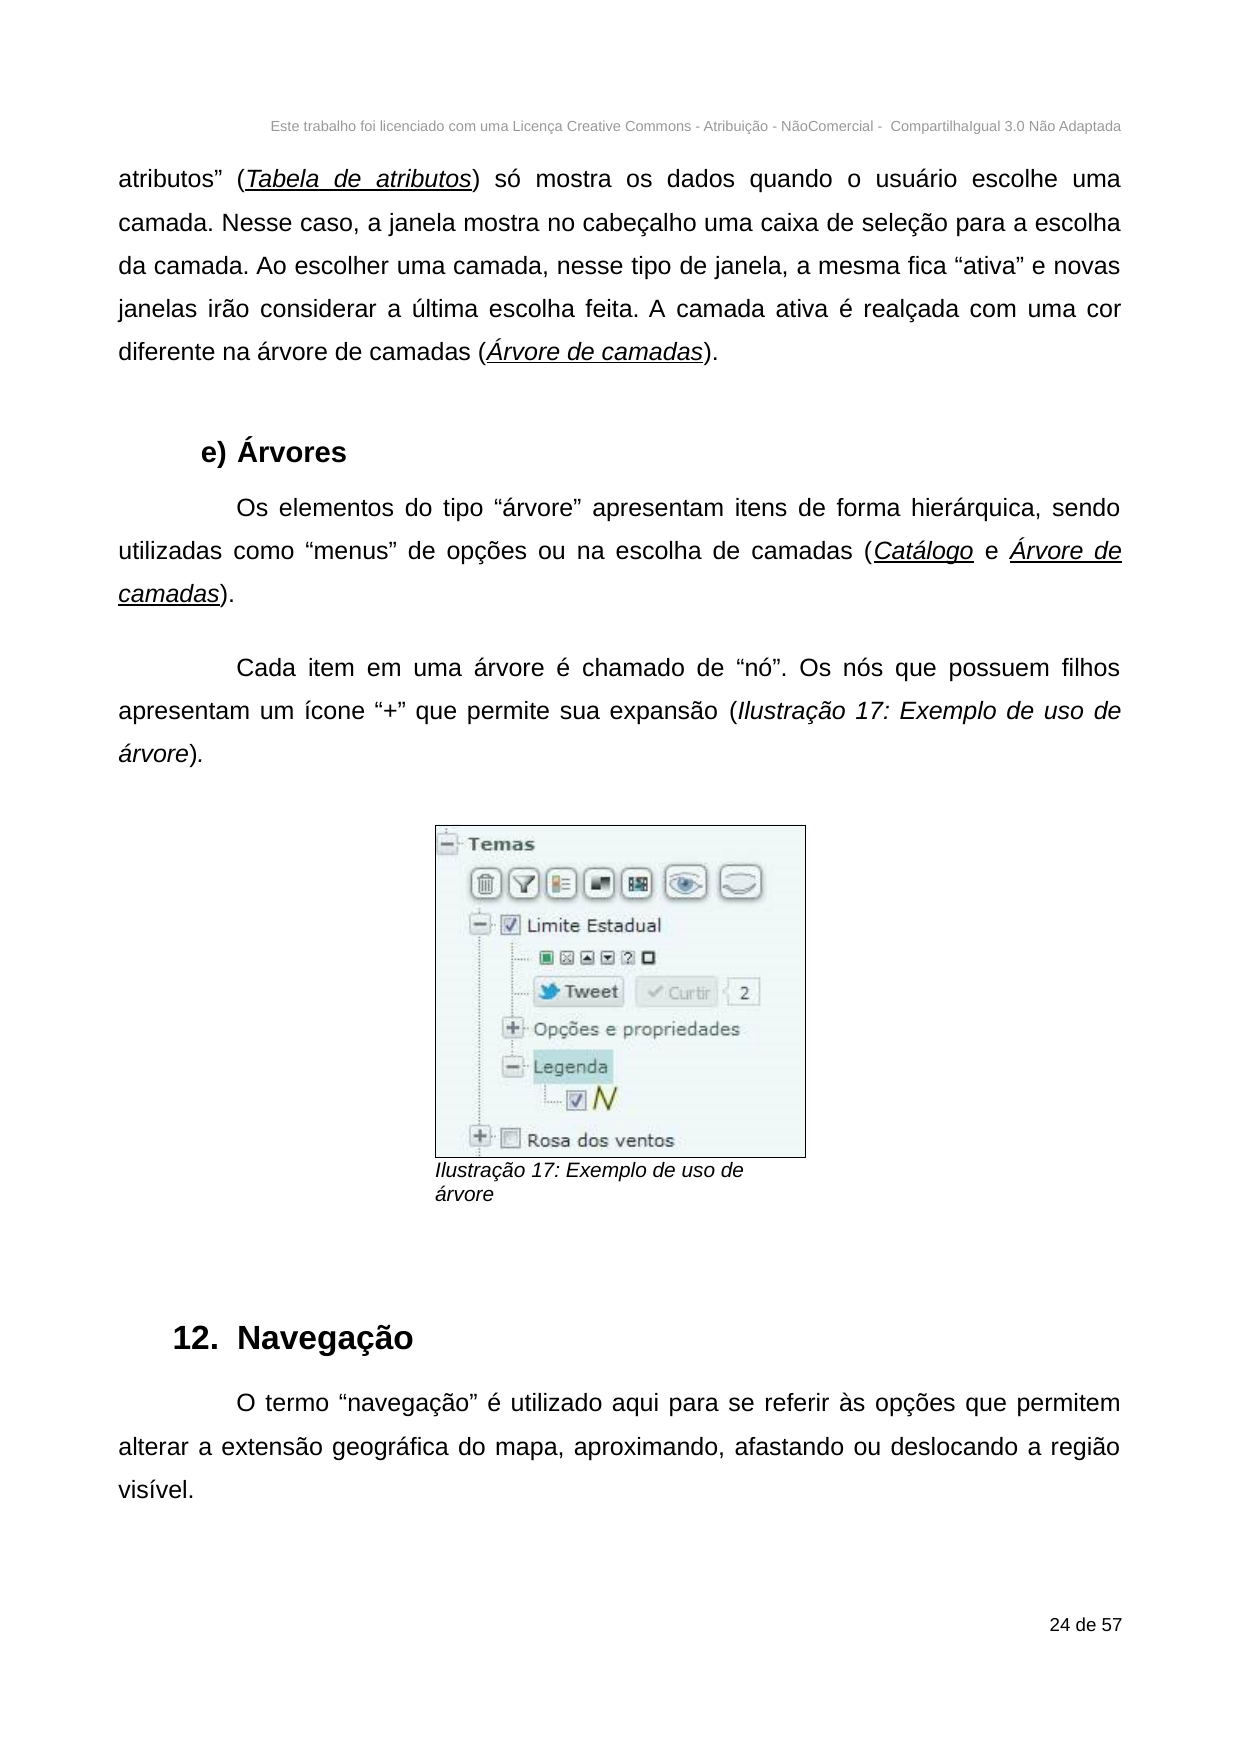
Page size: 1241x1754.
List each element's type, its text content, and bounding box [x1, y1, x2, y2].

picture [436, 826, 805, 1157]
text atributos” (Tabela de atributos) só mostra os dados quando o usuário escolhe uma camada. Nesse caso, a janela mostra no cabeçalho uma caixa de seleção para a escolha da camada. Ao escolher uma camada, nesse tipo de janela, a mesma fica “ativa” e novas janelas irão considerar a última escolha feita. A camada ativa é realçada com uma cor diferente na árvore de camadas (Árvore de camadas). [118, 164, 1122, 366]
subtitle Navegação [163, 1318, 1077, 1357]
text O termo “navegação” é utilizado aqui para se referir às opções que permitem alterar a extensão geográfica do mapa, aproximando, afastando ou deslocando a região visível. [118, 1388, 1122, 1503]
text Cada item em uma árvore é chamado de “nó”. Os nós que possuem filhos apresentam um ícone “+” que permite sua expansão (Ilustração 17: Exemplo de uso de árvore). [118, 653, 1122, 768]
subtitle Árvores [163, 435, 1122, 468]
text Ilustração 17: Exemplo de uso de árvore [435, 1158, 805, 1205]
text Os elementos do tipo “árvore” apresentam itens de forma hierárquica, sendo utilizadas como “menus” de opções ou na escolha de camadas (Catálogo e Árvore de camadas). [118, 493, 1122, 608]
